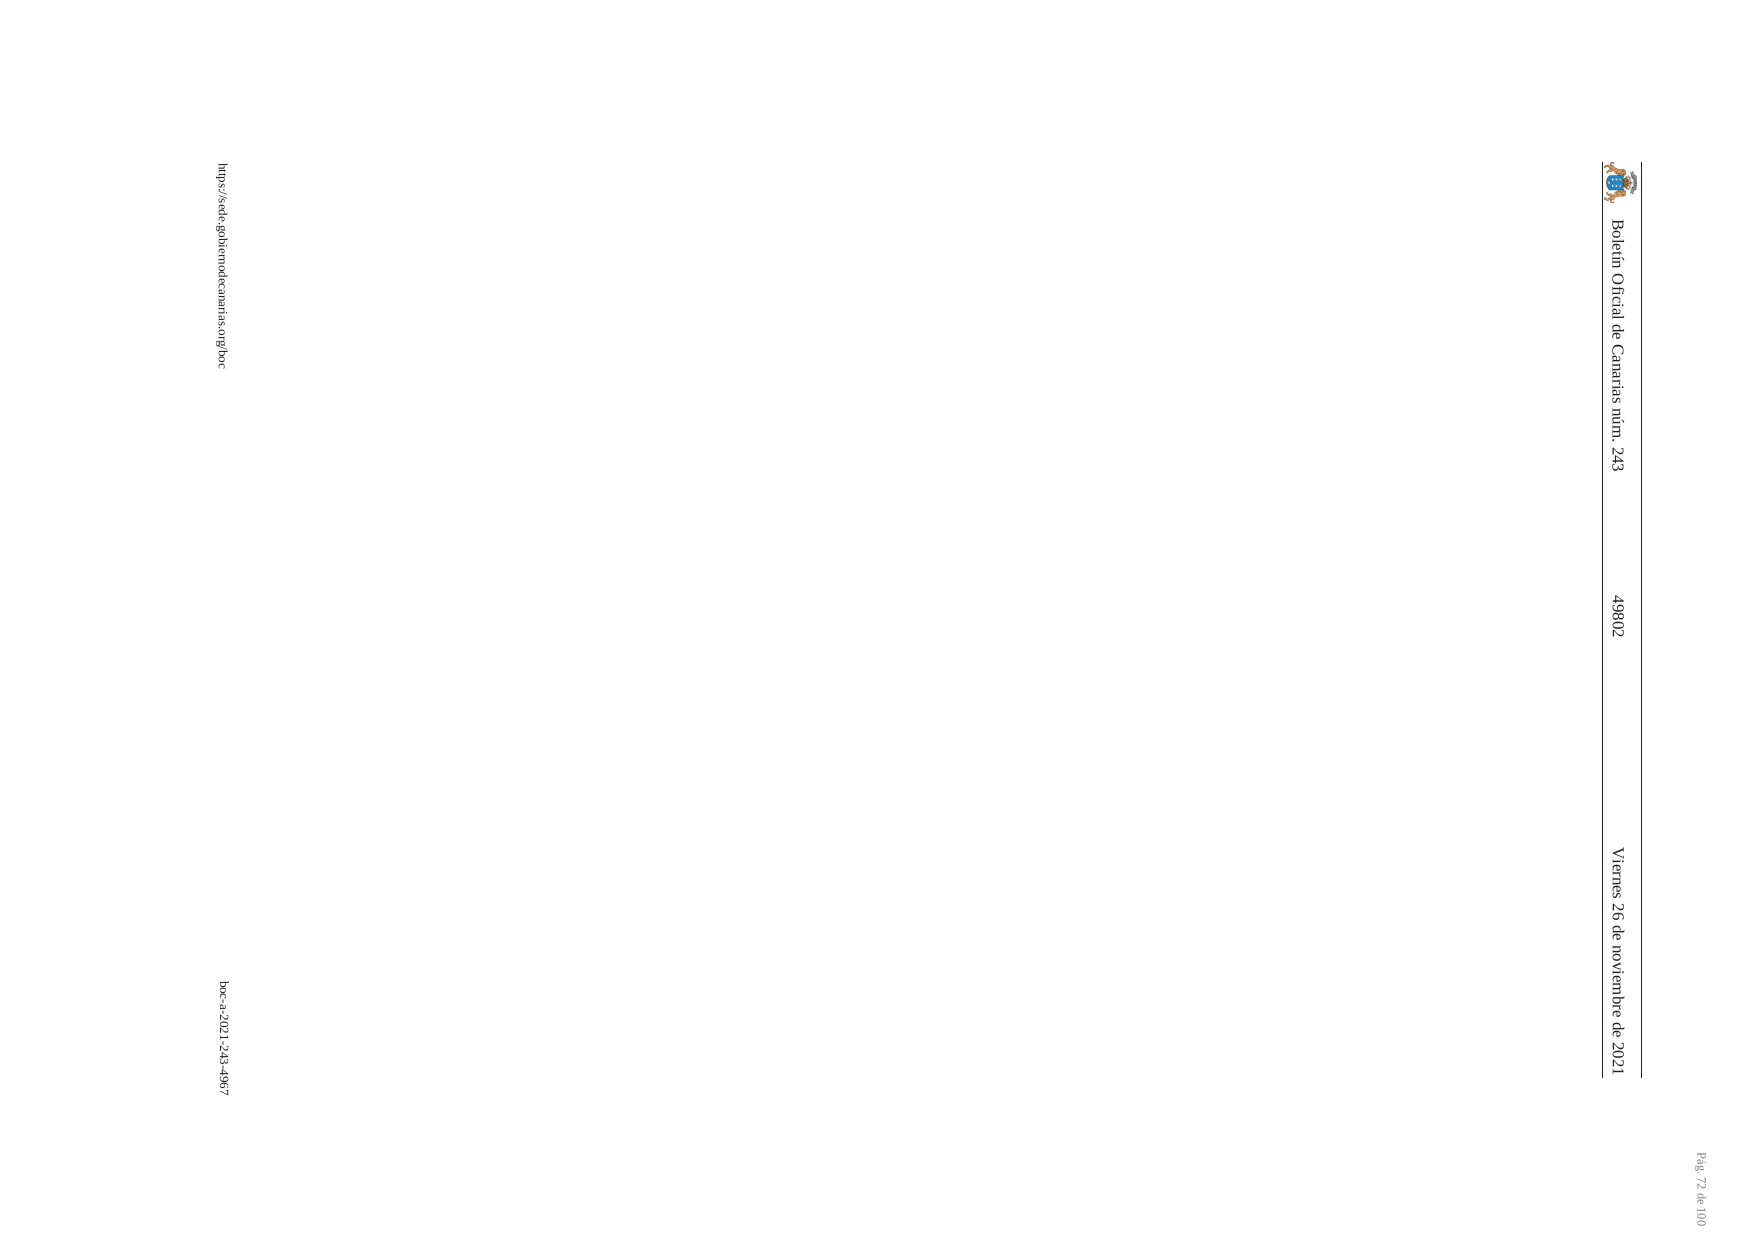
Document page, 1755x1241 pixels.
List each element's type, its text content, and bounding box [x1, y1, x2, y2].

text boc-a-2021-243-4967 [217, 981, 232, 1099]
text Pág. 72 de 100 [1695, 1152, 1709, 1229]
text Boletín Oficial de Canarias núm. 243 [1609, 219, 1628, 476]
text Viernes 26 de noviembre de 2021 [1609, 848, 1628, 1080]
picture [1604, 162, 1637, 203]
text 49802 [1609, 596, 1628, 640]
text https://sede.gobiernodecanarias.org/boc [216, 163, 231, 376]
